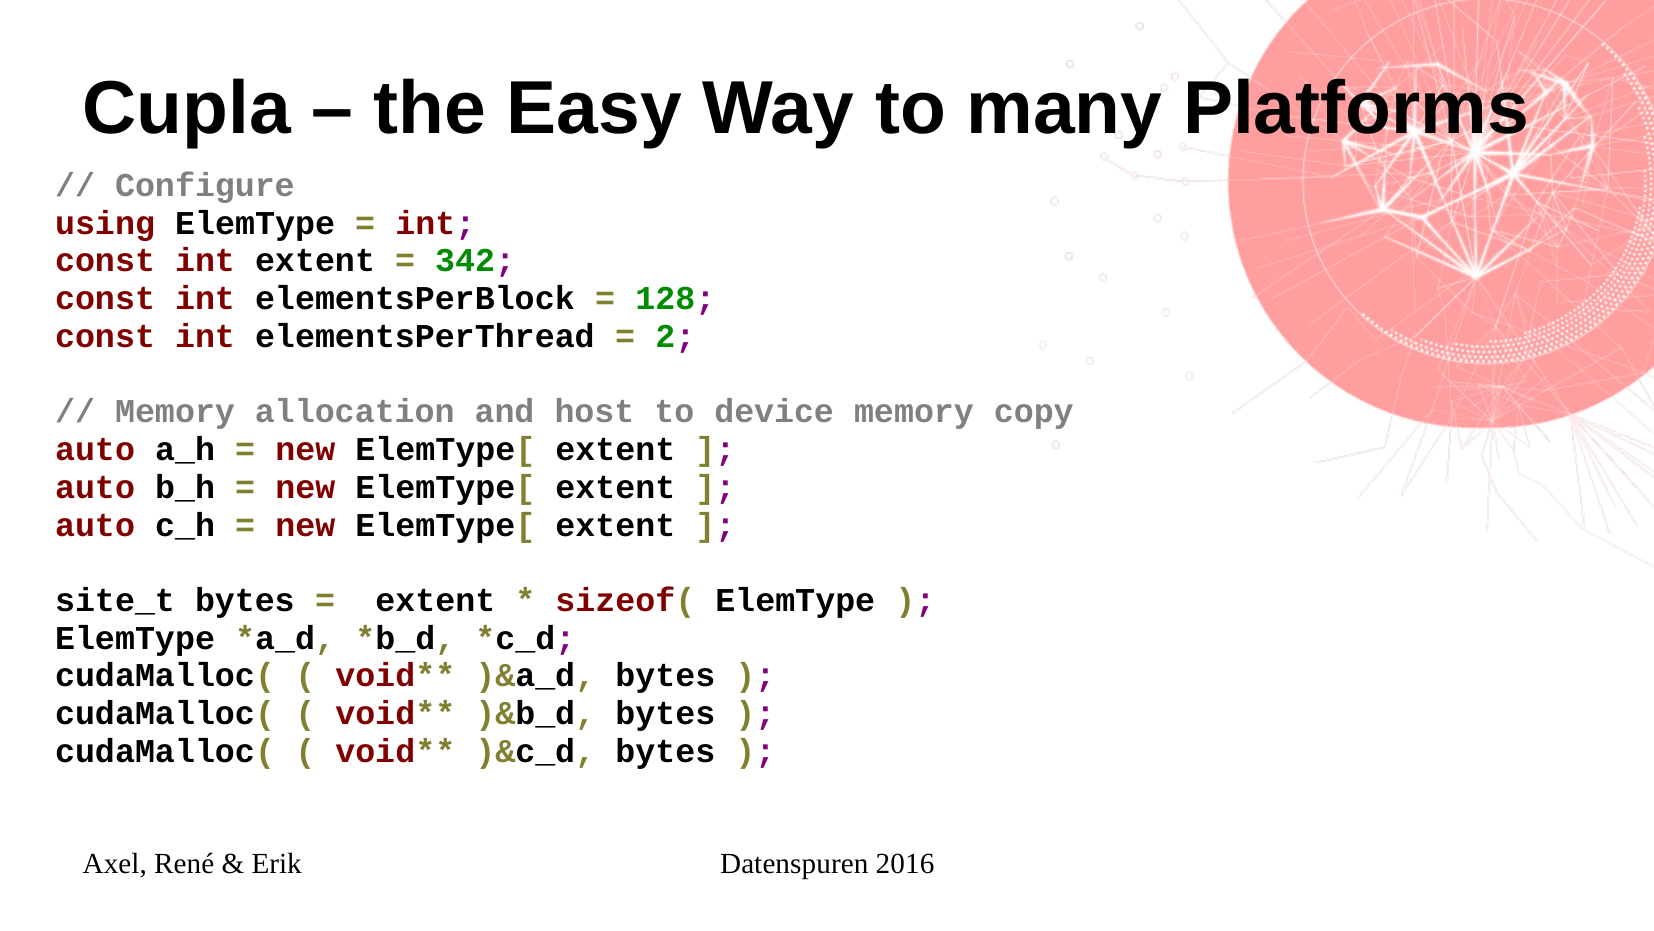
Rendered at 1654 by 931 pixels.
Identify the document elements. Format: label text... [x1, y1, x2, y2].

text_box // Configure using ElemType = int; const int extent = 342; const int elementsPerBlock = 128; const int elementsPerThread = 2; // Memory allocation and host to device memory copy auto a_h = new ElemType[ extent ]; auto b_h = new ElemType[ extent ]; auto c_h = new ElemType[ extent ]; site_t bytes = extent * sizeof( ElemType ); ElemType *a_d, *b_d, *c_d; cudaMalloc( ( void** )&a_d, bytes ); cudaMalloc( ( void** )&b_d, bytes ); cudaMalloc( ( void** )&c_d, bytes ); [40, 161, 1654, 931]
title Cupla – the Easy Way to many Platforms [82, 65, 1571, 150]
